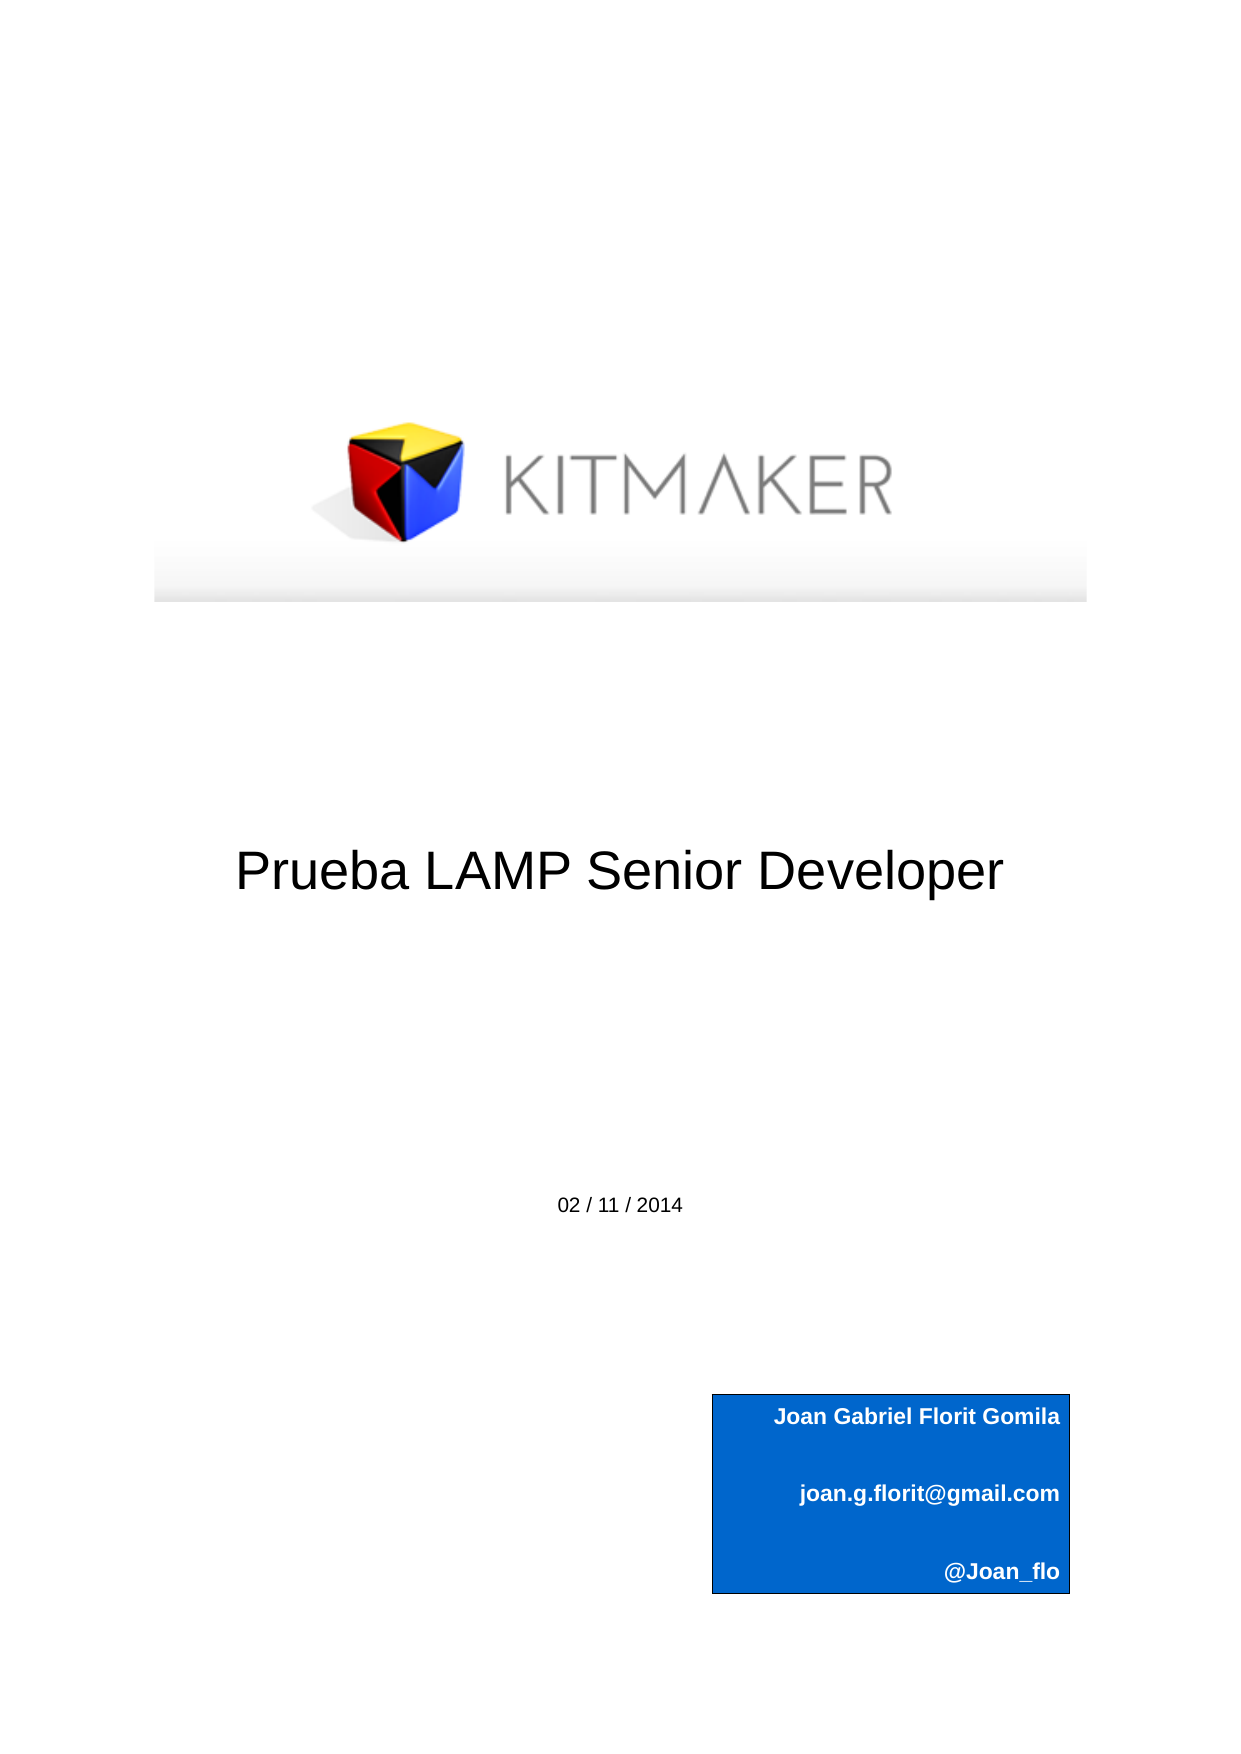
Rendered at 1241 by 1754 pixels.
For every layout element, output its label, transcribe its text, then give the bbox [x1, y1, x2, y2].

text Prueba LAMP Senior Developer [207, 838, 1033, 901]
text Joan Gabriel Florit Gomila [721, 1403, 1060, 1429]
picture [153, 366, 1087, 602]
text joan.g.florit@gmail.com [721, 1480, 1060, 1507]
text @Joan_flo [721, 1558, 1060, 1584]
text 02 / 11 / 2014 [397, 1193, 843, 1217]
